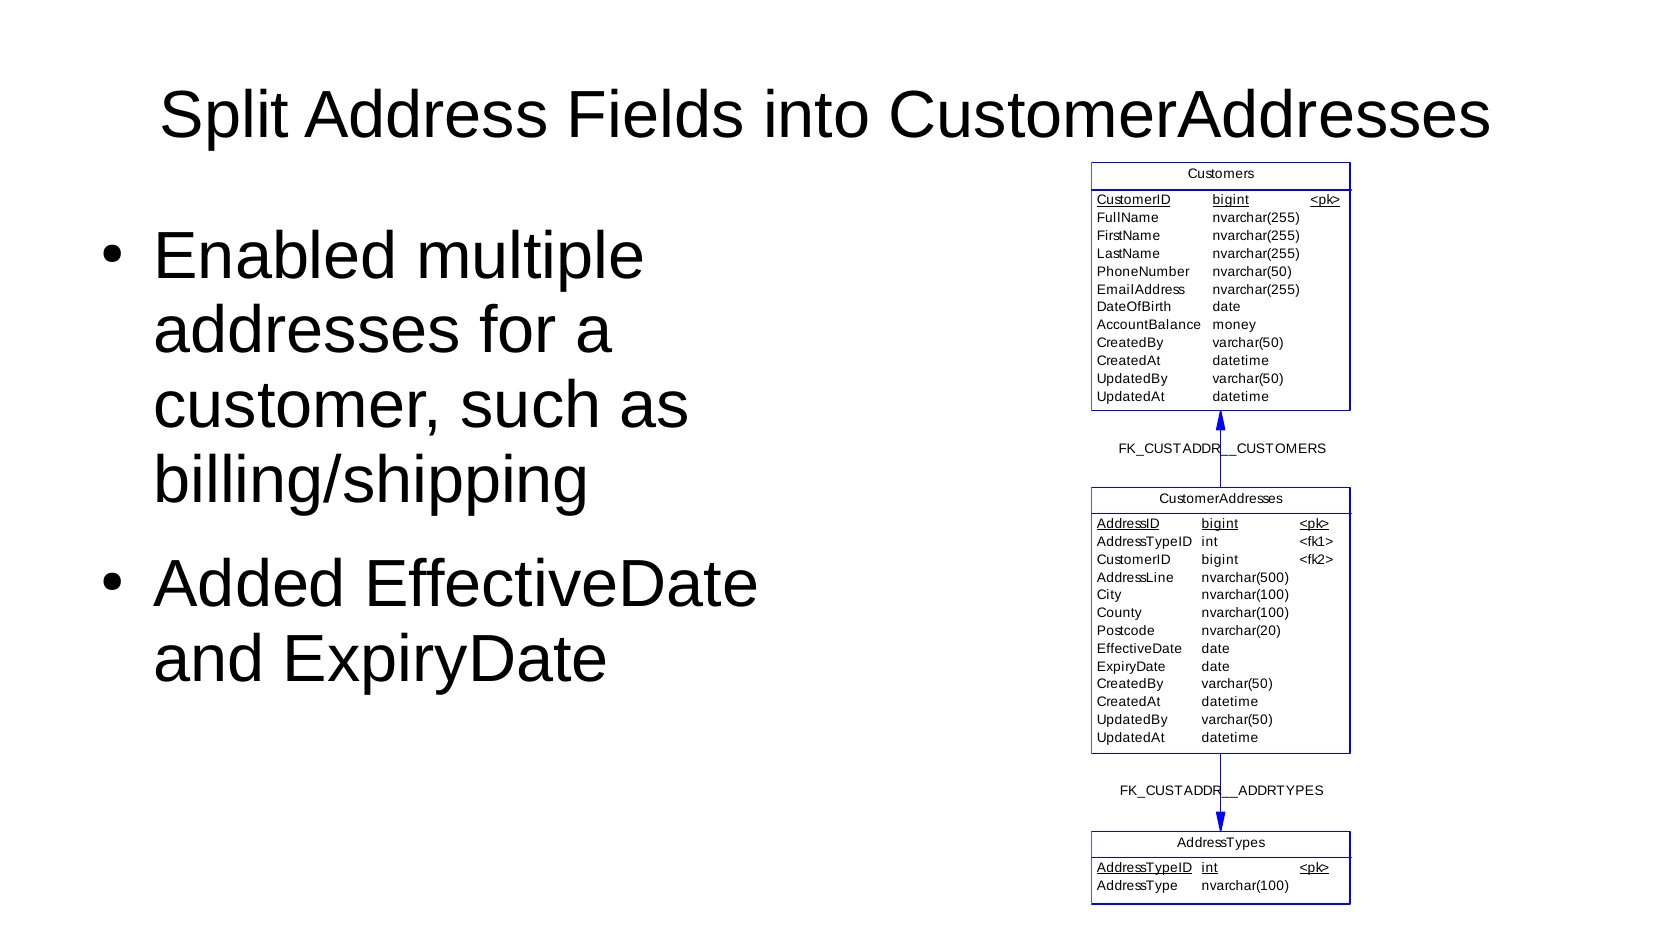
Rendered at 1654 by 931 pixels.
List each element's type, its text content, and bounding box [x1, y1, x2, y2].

picture [1091, 162, 1418, 931]
title Split Address Fields into CustomerAddresses [82, 36, 1571, 193]
list Enabled multiple addresses for a customer, such as billing/shipping Added EffectiveDate and ExpiryDate [82, 217, 809, 758]
